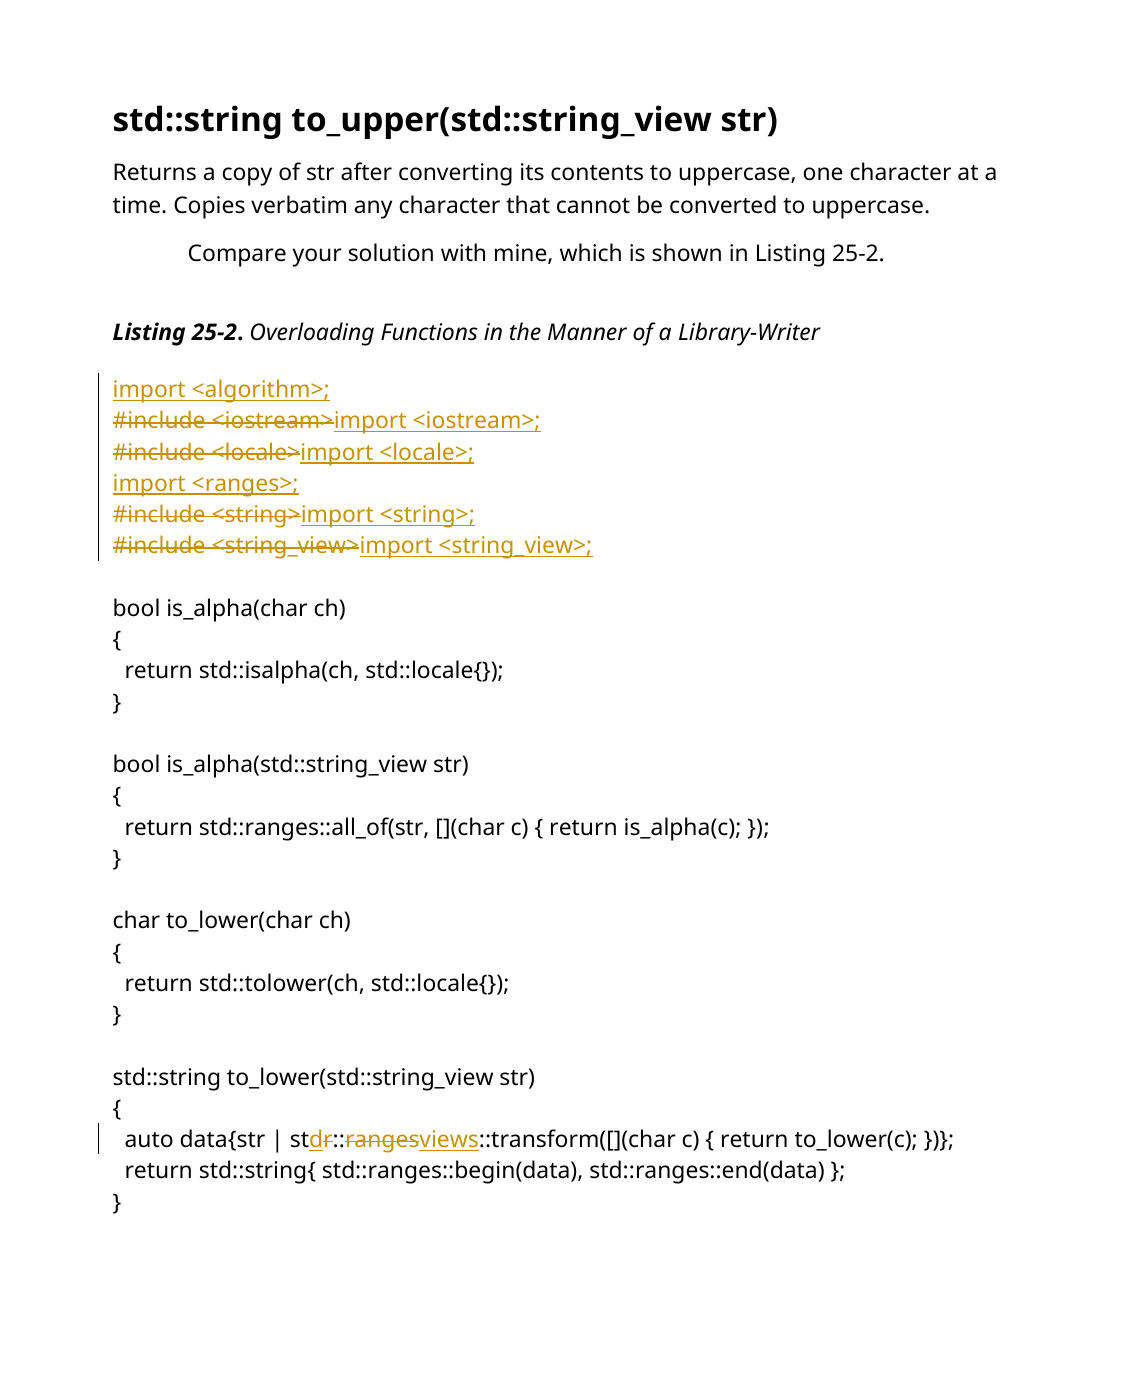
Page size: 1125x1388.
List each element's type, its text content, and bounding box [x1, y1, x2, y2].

text { [112, 623, 1012, 654]
text } [112, 686, 1012, 717]
text return std::isalpha(ch, std::locale{}); [112, 654, 1012, 686]
text import <ranges>; [112, 467, 1012, 498]
text import <algorithm>; [112, 373, 1012, 404]
text bool is_alpha(char ch) [112, 592, 1012, 623]
text return std::tolower(ch, std::locale{}); [112, 967, 1012, 998]
text Listing 25-2. Overloading Functions in the Manner of a Library-Writer [112, 316, 1012, 348]
subtitle std::string to_upper(std::string_view str) [112, 96, 1012, 141]
text bool is_alpha(std::string_view str) [112, 748, 1012, 779]
text import <locale>; [112, 436, 1012, 467]
text return std::ranges::all_of(str, [](char c) { return is_alpha(c); }); [112, 811, 1012, 842]
text import <iostream>; [112, 404, 1012, 436]
text } [112, 842, 1012, 873]
text { [112, 779, 1012, 811]
text import <string_view>; [112, 529, 1012, 561]
text } [112, 1186, 1012, 1217]
text { [112, 1092, 1012, 1123]
text { [112, 936, 1012, 967]
text return std::string{ std::ranges::begin(data), std::ranges::end(data) }; [112, 1154, 1012, 1186]
text Returns a copy of str after converting its contents to uppercase, one character at a time. Copies verbatim any character that cannot be converted to uppercase. [112, 154, 1012, 221]
text import <string>; [112, 498, 1012, 529]
text } [112, 998, 1012, 1029]
text auto data{str | std::views::transform([](char c) { return to_lower(c); })}; [112, 1123, 1012, 1154]
text std::string to_lower(std::string_view str) [112, 1061, 1012, 1092]
text Compare your solution with mine, which is shown in Listing 25-2. [112, 235, 1012, 268]
text char to_lower(char ch) [112, 904, 1012, 936]
